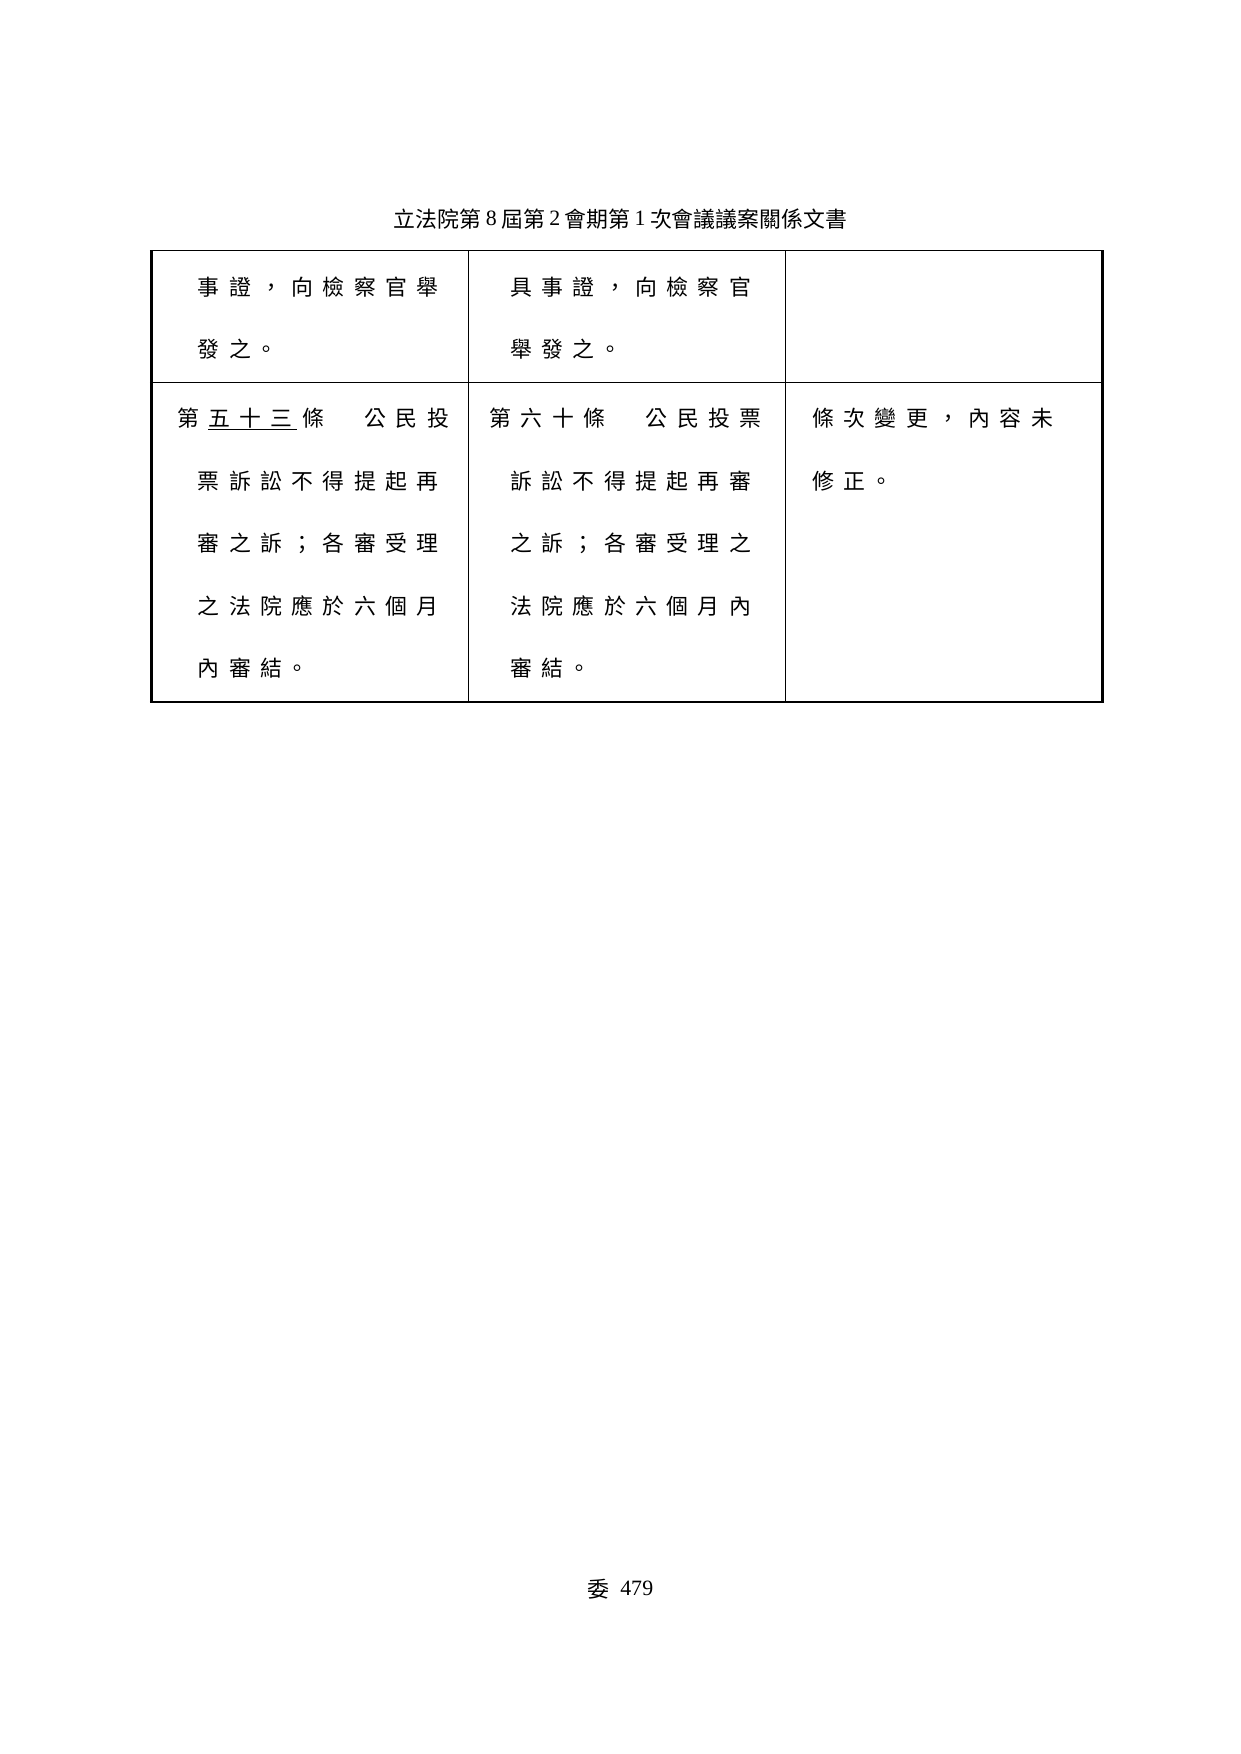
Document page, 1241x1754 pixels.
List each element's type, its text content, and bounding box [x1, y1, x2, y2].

table_cell 條次變更，內容未修正。 [786, 383, 1101, 701]
table_cell 具事證，向檢察官舉發之。 [469, 251, 785, 382]
table_cell 事證，向檢察官舉發之。 [153, 251, 468, 382]
table_cell [786, 251, 1101, 382]
table_cell 第五十三條 公民投票訴訟不得提起再審之訴；各審受理之法院應於六個月內審結。 [153, 383, 468, 701]
table_cell 第六十條 公民投票訴訟不得提起再審之訴；各審受理之法院應於六個月內審結。 [469, 383, 785, 701]
